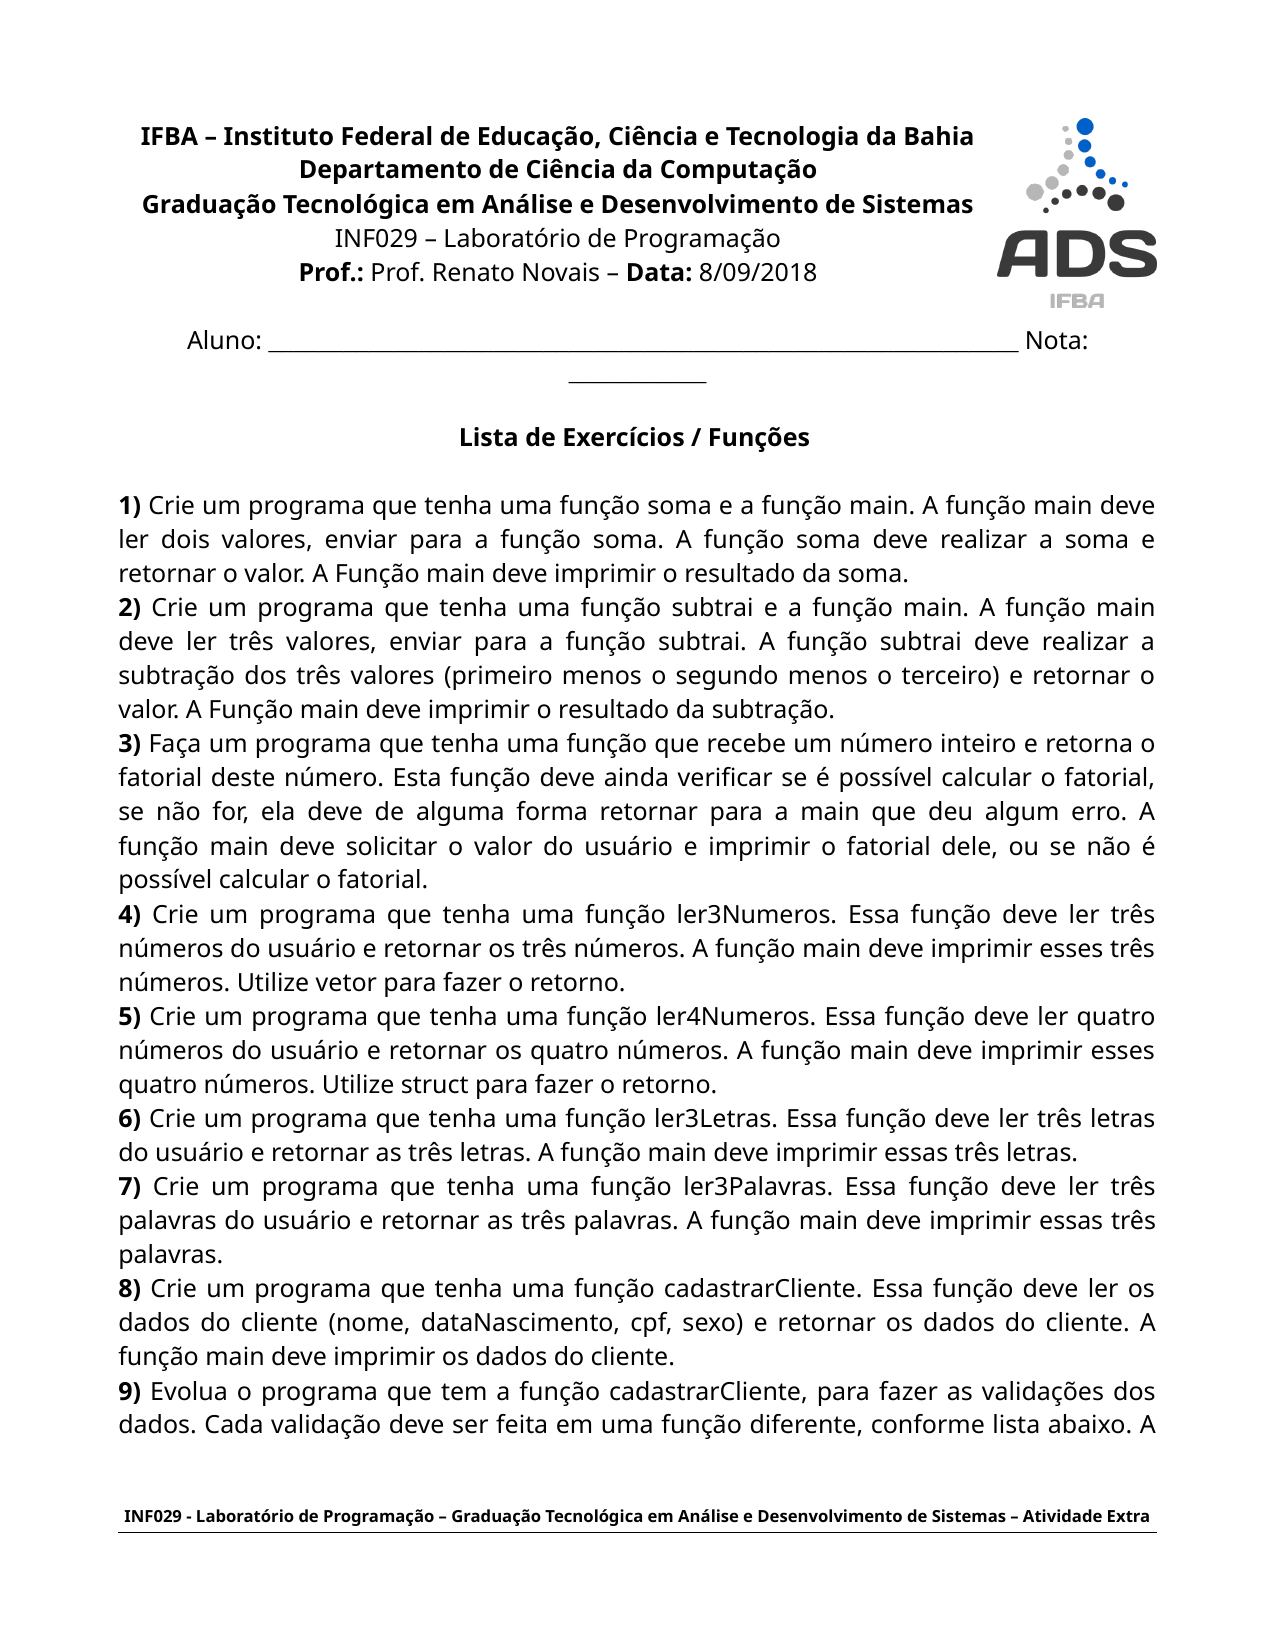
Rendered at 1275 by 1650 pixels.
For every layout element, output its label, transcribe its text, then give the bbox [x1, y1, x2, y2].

text 9) Evolua o programa que tem a função cadastrarCliente, para fazer as validações dos dados. Cada validação deve ser feita em uma função diferente, conforme lista abaixo. A [118, 1373, 1157, 1441]
text 6) Crie um programa que tenha uma função ler3Letras. Essa função deve ler três letras do usuário e retornar as três letras. A função main deve imprimir essas três letras. [118, 1101, 1157, 1169]
text 8) Crie um programa que tenha uma função cadastrarCliente. Essa função deve ler os dados do cliente (nome, dataNascimento, cpf, sexo) e retornar os dados do cliente. A função main deve imprimir os dados do cliente. [118, 1271, 1157, 1373]
picture [997, 118, 1157, 308]
text 3) Faça um programa que tenha uma função que recebe um número inteiro e retorna o fatorial deste número. Esta função deve ainda verificar se é possível calcular o fatorial, se não for, ela deve de alguma forma retornar para a main que deu algum erro. A função main deve solicitar o valor do usuário e imprimir o fatorial dele, ou se não é possível calcular o fatorial. [118, 726, 1157, 896]
text 5) Crie um programa que tenha uma função ler4Numeros. Essa função deve ler quatro números do usuário e retornar os quatro números. A função main deve imprimir esses quatro números. Utilize struct para fazer o retorno. [118, 998, 1157, 1101]
text Lista de Exercícios / Funções [118, 419, 1157, 453]
text 4) Crie um programa que tenha uma função ler3Numeros. Essa função deve ler três números do usuário e retornar os três números. A função main deve imprimir esses três números. Utilize vetor para fazer o retorno. [118, 896, 1157, 998]
text IFBA – Instituto Federal de Educação, Ciência e Tecnologia da Bahia [118, 118, 997, 152]
text 7) Crie um programa que tenha uma função ler3Palavras. Essa função deve ler três palavras do usuário e retornar as três palavras. A função main deve imprimir essas três palavras. [118, 1169, 1157, 1271]
text Graduação Tecnológica em Análise e Desenvolvimento de Sistemas [118, 186, 997, 220]
text Prof.: Prof. Renato Novais – Data: 8/09/2018 [118, 254, 997, 288]
text Departamento de Ciência da Computação [118, 152, 997, 186]
text 2) Crie um programa que tenha uma função subtrai e a função main. A função main deve ler três valores, enviar para a função subtrai. A função subtrai deve realizar a subtração dos três valores (primeiro menos o segundo menos o terceiro) e retornar o valor. A Função main deve imprimir o resultado da subtração. [118, 590, 1157, 726]
text Aluno: ____________________________________________________________ Nota: ___________ [118, 322, 1157, 385]
text 1) Crie um programa que tenha uma função soma e a função main. A função main deve ler dois valores, enviar para a função soma. A função soma deve realizar a soma e retornar o valor. A Função main deve imprimir o resultado da soma. [118, 487, 1157, 590]
text INF029 – Laboratório de Programação [118, 220, 997, 254]
